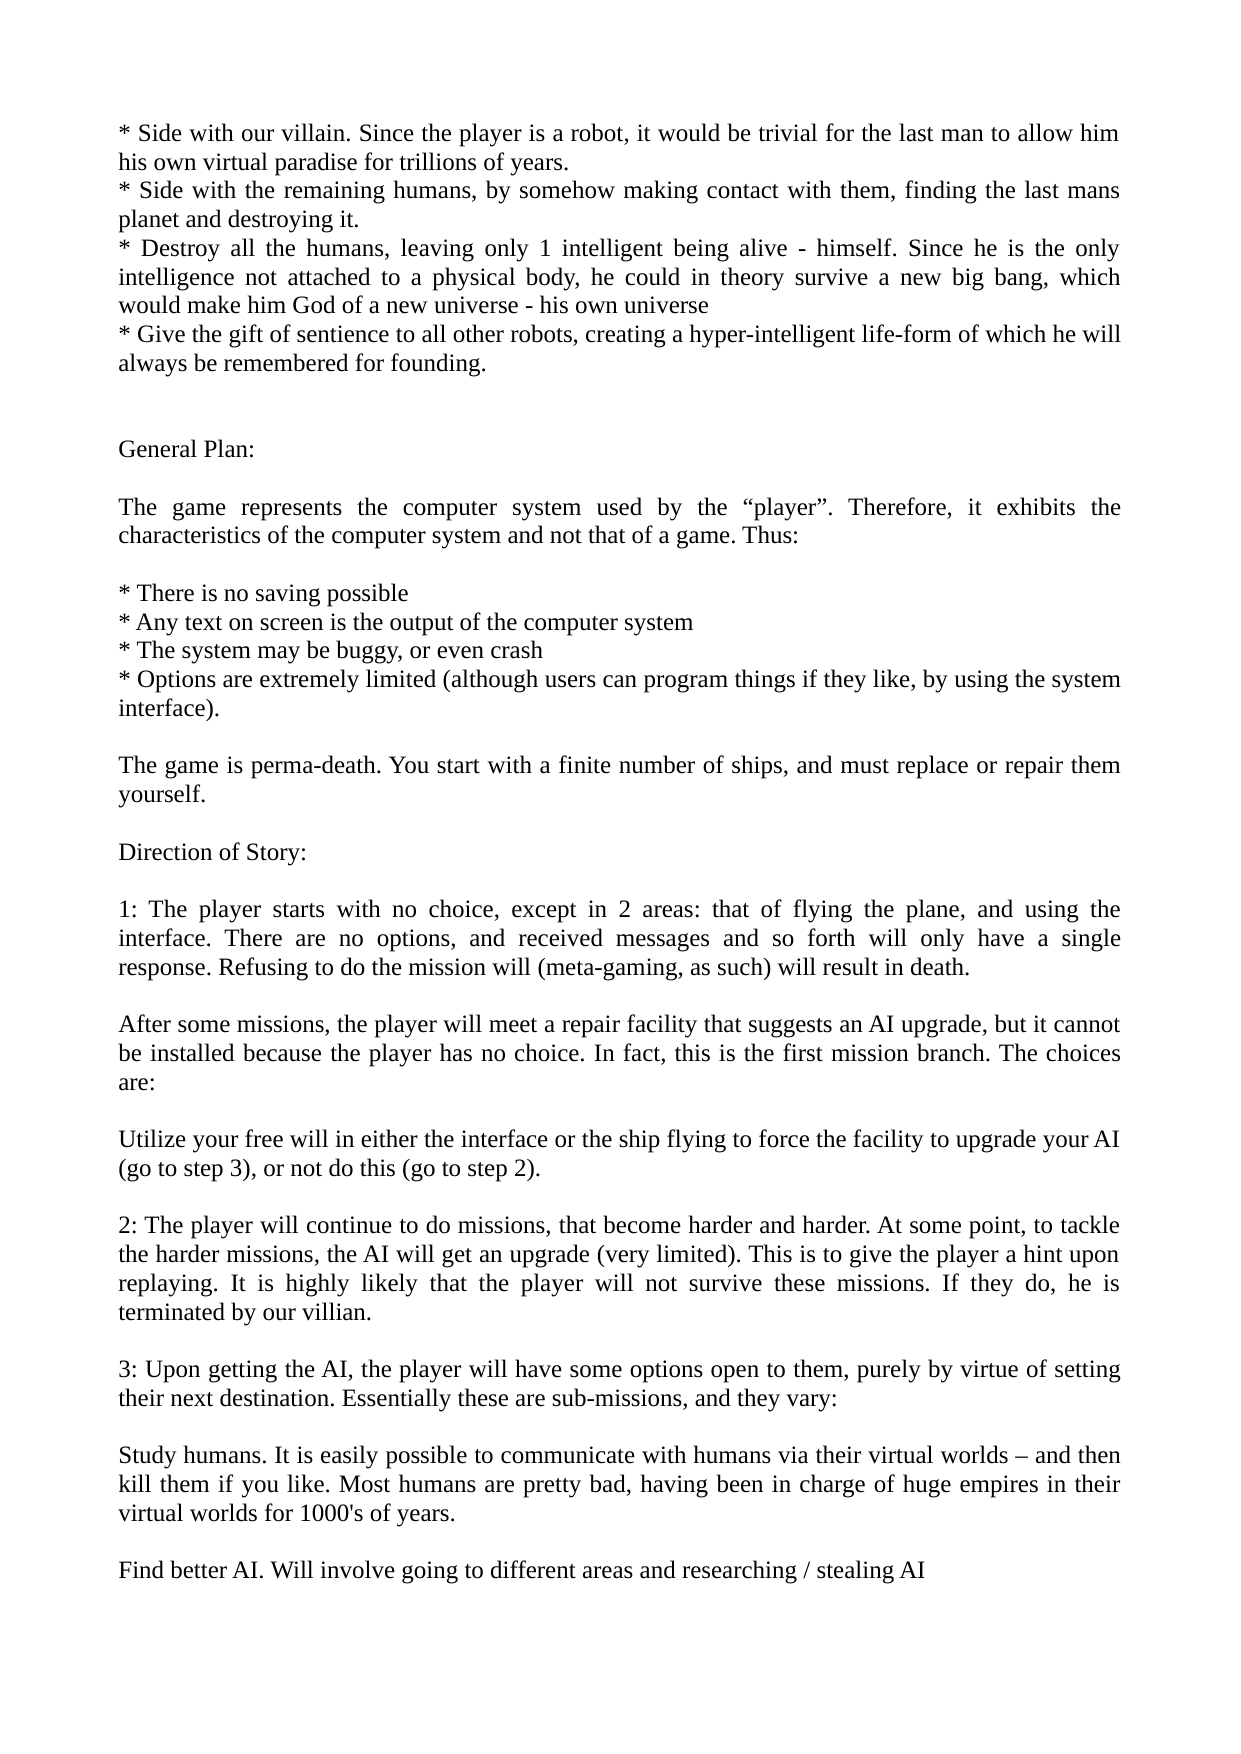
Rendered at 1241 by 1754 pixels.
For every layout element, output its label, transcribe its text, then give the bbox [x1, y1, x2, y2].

text General Plan: [118, 434, 1122, 463]
text Study humans. It is easily possible to communicate with humans via their virtual worlds – and then kill them if you like. Most humans are pretty bad, having been in charge of huge empires in their virtual worlds for 1000's of years. [118, 1441, 1122, 1527]
text * There is no saving possible [118, 578, 1122, 607]
text The game is perma-death. You start with a finite number of ships, and must replace or repair them yourself. [118, 751, 1122, 808]
text * Destroy all the humans, leaving only 1 intelligent being alive - himself. Since he is the only intelligence not attached to a physical body, he could in theory survive a new big bang, which would make him God of a new universe - his own universe [118, 233, 1122, 319]
text * Options are extremely limited (although users can program things if they like, by using the system interface). [118, 664, 1122, 722]
text After some missions, the player will meet a repair facility that suggests an AI upgrade, but it cannot be installed because the player has no choice. In fact, this is the first mission branch. The choices are: [118, 1009, 1122, 1096]
text * Side with the remaining humans, by somehow making contact with them, finding the last mans planet and destroying it. [118, 176, 1122, 233]
text * The system may be buggy, or even crash [118, 636, 1122, 664]
text Utilize your free will in either the interface or the ship flying to force the facility to upgrade your AI (go to step 3), or not do this (go to step 2). [118, 1124, 1122, 1182]
text Direction of Story: [118, 837, 1122, 866]
text Find better AI. Will involve going to different areas and researching / stealing AI [118, 1556, 1122, 1584]
text * Side with our villain. Since the player is a robot, it would be trivial for the last man to allow him his own virtual paradise for trillions of years. [118, 118, 1122, 176]
text 2: The player will continue to do missions, that become harder and harder. At some point, to tackle the harder missions, the AI will get an upgrade (very limited). This is to give the player a hint upon replaying. It is highly likely that the player will not survive these missions. If they do, he is terminated by our villian. [118, 1211, 1122, 1326]
text 3: Upon getting the AI, the player will have some options open to them, purely by virtue of setting their next destination. Essentially these are sub-missions, and they vary: [118, 1354, 1122, 1412]
text * Any text on screen is the output of the computer system [118, 607, 1122, 636]
text 1: The player starts with no choice, except in 2 areas: that of flying the plane, and using the interface. There are no options, and received messages and so forth will only have a single response. Refusing to do the mission will (meta-gaming, as such) will result in death. [118, 894, 1122, 981]
text The game represents the computer system used by the “player”. Therefore, it exhibits the characteristics of the computer system and not that of a game. Thus: [118, 492, 1122, 549]
text * Give the gift of sentience to all other robots, creating a hyper-intelligent life-form of which he will always be remembered for founding. [118, 319, 1122, 377]
